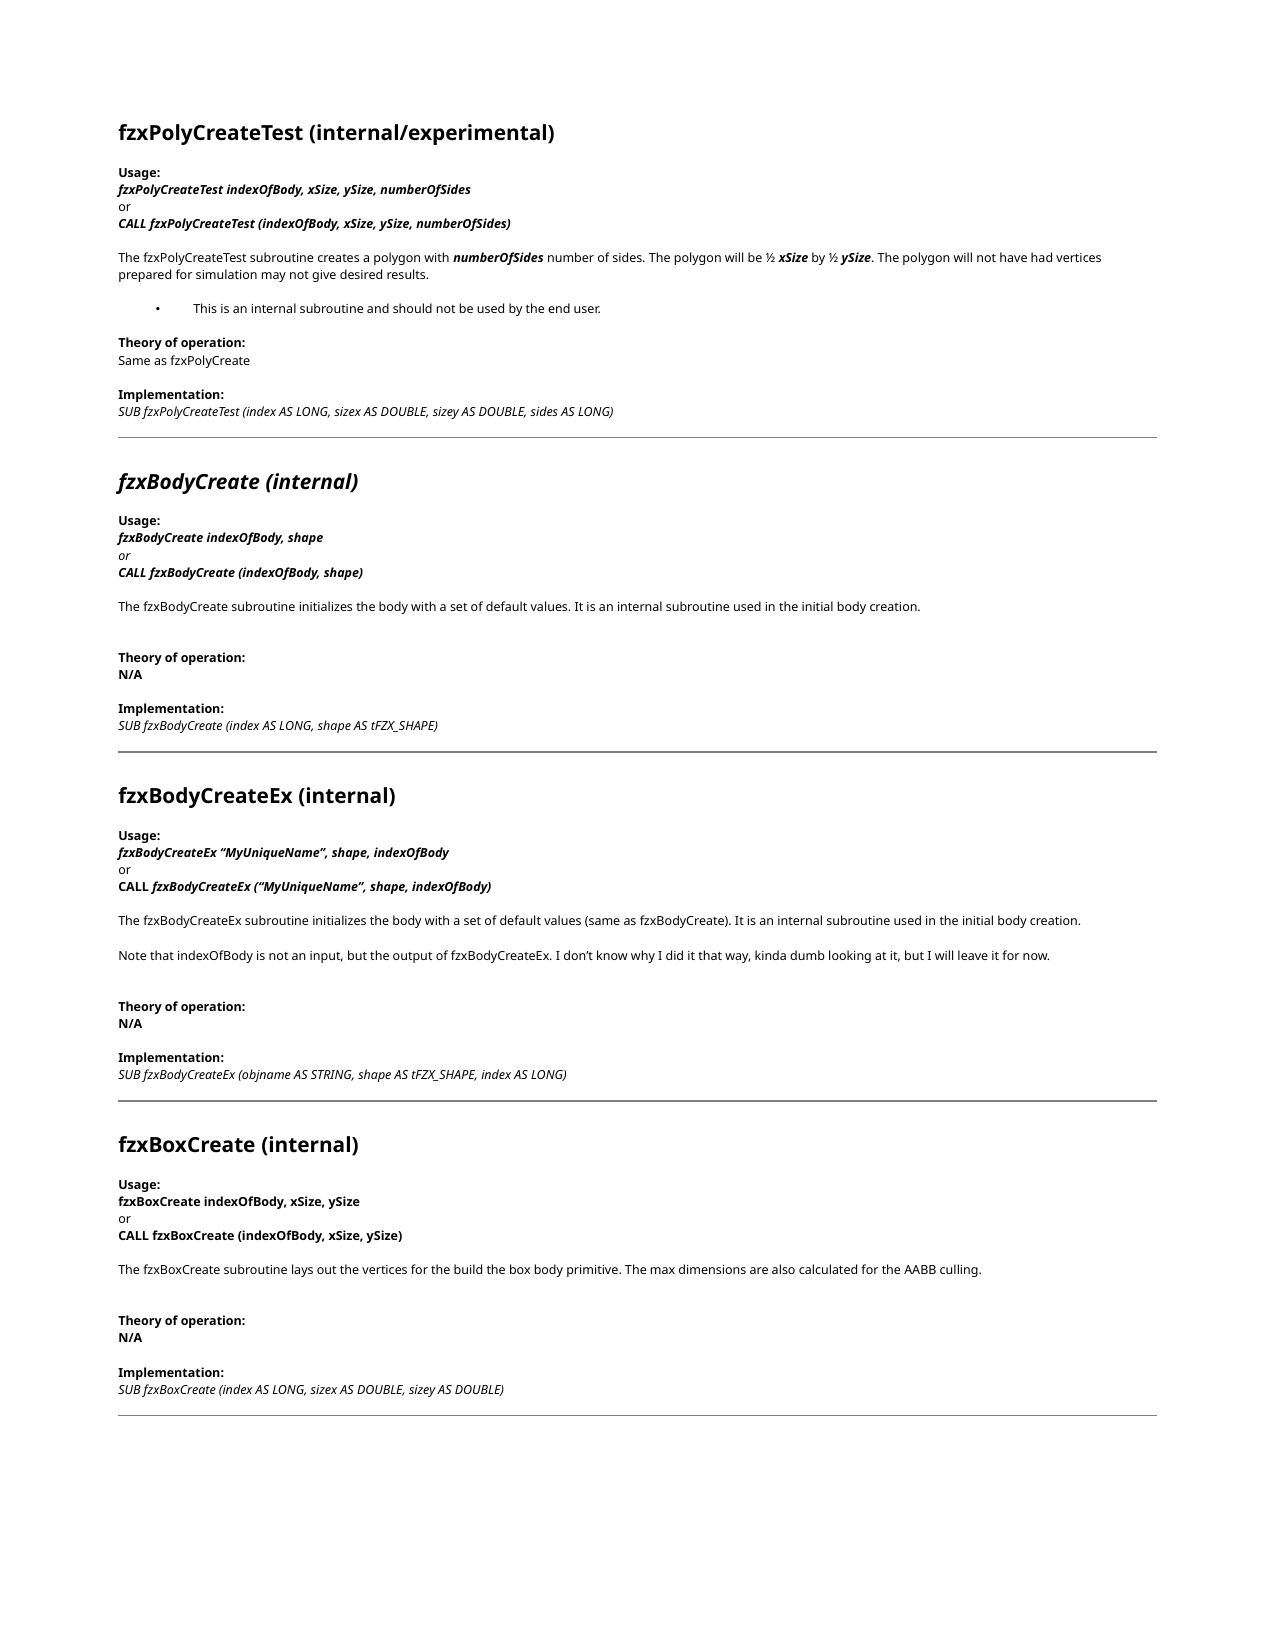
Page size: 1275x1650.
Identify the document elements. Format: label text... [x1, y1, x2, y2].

text Same as fzxPolyCreate [118, 352, 1157, 369]
text The fzxBodyCreate subroutine initializes the body with a set of default values. It is an internal subroutine used in the initial body creation. [118, 598, 1157, 615]
text CALL fzxBoxCreate (indexOfBody, xSize, ySize) [118, 1227, 1157, 1244]
text fzxBodyCreate indexOfBody, shape [118, 529, 1157, 547]
text Implementation: [118, 386, 1157, 403]
text CALL fzxPolyCreateTest (indexOfBody, xSize, ySize, numberOfSides) [118, 215, 1157, 232]
text The fzxBoxCreate subroutine lays out the vertices for the build the box body primitive. The max dimensions are also calculated for the AABB culling. [118, 1261, 1157, 1278]
text SUB fzxBodyCreateEx (objname AS STRING, shape AS tFZX_SHAPE, index AS LONG) [118, 1066, 1157, 1083]
text or [118, 1210, 1157, 1227]
text or [118, 861, 1157, 878]
text SUB fzxBodyCreate (index AS LONG, shape AS tFZX_SHAPE) [118, 717, 1157, 734]
text fzxBodyCreateEx (internal) [118, 781, 1157, 810]
text The fzxPolyCreateTest subroutine creates a polygon with numberOfSides number of sides. The polygon will be ½ xSize by ½ ySize. The polygon will not have had vertices prepared for simulation may not give desired results. [118, 249, 1157, 283]
text fzxBoxCreate (internal) [118, 1130, 1157, 1159]
text SUB fzxBoxCreate (index AS LONG, sizex AS DOUBLE, sizey AS DOUBLE) [118, 1381, 1157, 1398]
text Theory of operation: [118, 1312, 1157, 1329]
text Theory of operation: [118, 334, 1157, 352]
text Usage: [118, 1176, 1157, 1193]
list This is an internal subroutine and should not be used by the end user. [156, 300, 1157, 317]
text CALL fzxBodyCreate (indexOfBody, shape) [118, 564, 1157, 581]
text Implementation: [118, 1364, 1157, 1381]
text CALL fzxBodyCreateEx (“MyUniqueName”, shape, indexOfBody) [118, 878, 1157, 895]
text Implementation: [118, 700, 1157, 717]
text Usage: [118, 512, 1157, 529]
text fzxPolyCreateTest indexOfBody, xSize, ySize, numberOfSides [118, 181, 1157, 198]
text Usage: [118, 164, 1157, 181]
text Theory of operation: [118, 998, 1157, 1015]
text fzxBodyCreate (internal) [118, 467, 1157, 495]
text Theory of operation: [118, 649, 1157, 666]
text fzxPolyCreateTest (internal/experimental) [118, 118, 1157, 147]
text Note that indexOfBody is not an input, but the output of fzxBodyCreateEx. I don’t know why I did it that way, kinda dumb looking at it, but I will leave it for now. [118, 947, 1157, 964]
text N/A [118, 666, 1157, 683]
text N/A [118, 1329, 1157, 1347]
text The fzxBodyCreateEx subroutine initializes the body with a set of default values (same as fzxBodyCreate). It is an internal subroutine used in the initial body creation. [118, 912, 1157, 929]
text N/A [118, 1015, 1157, 1032]
text SUB fzxPolyCreateTest (index AS LONG, sizex AS DOUBLE, sizey AS DOUBLE, sides AS LONG) [118, 403, 1157, 420]
text fzxBodyCreateEx “MyUniqueName”, shape, indexOfBody [118, 844, 1157, 861]
text or [118, 547, 1157, 564]
text Usage: [118, 827, 1157, 844]
text fzxBoxCreate indexOfBody, xSize, ySize [118, 1193, 1157, 1210]
text or [118, 198, 1157, 215]
text Implementation: [118, 1049, 1157, 1066]
